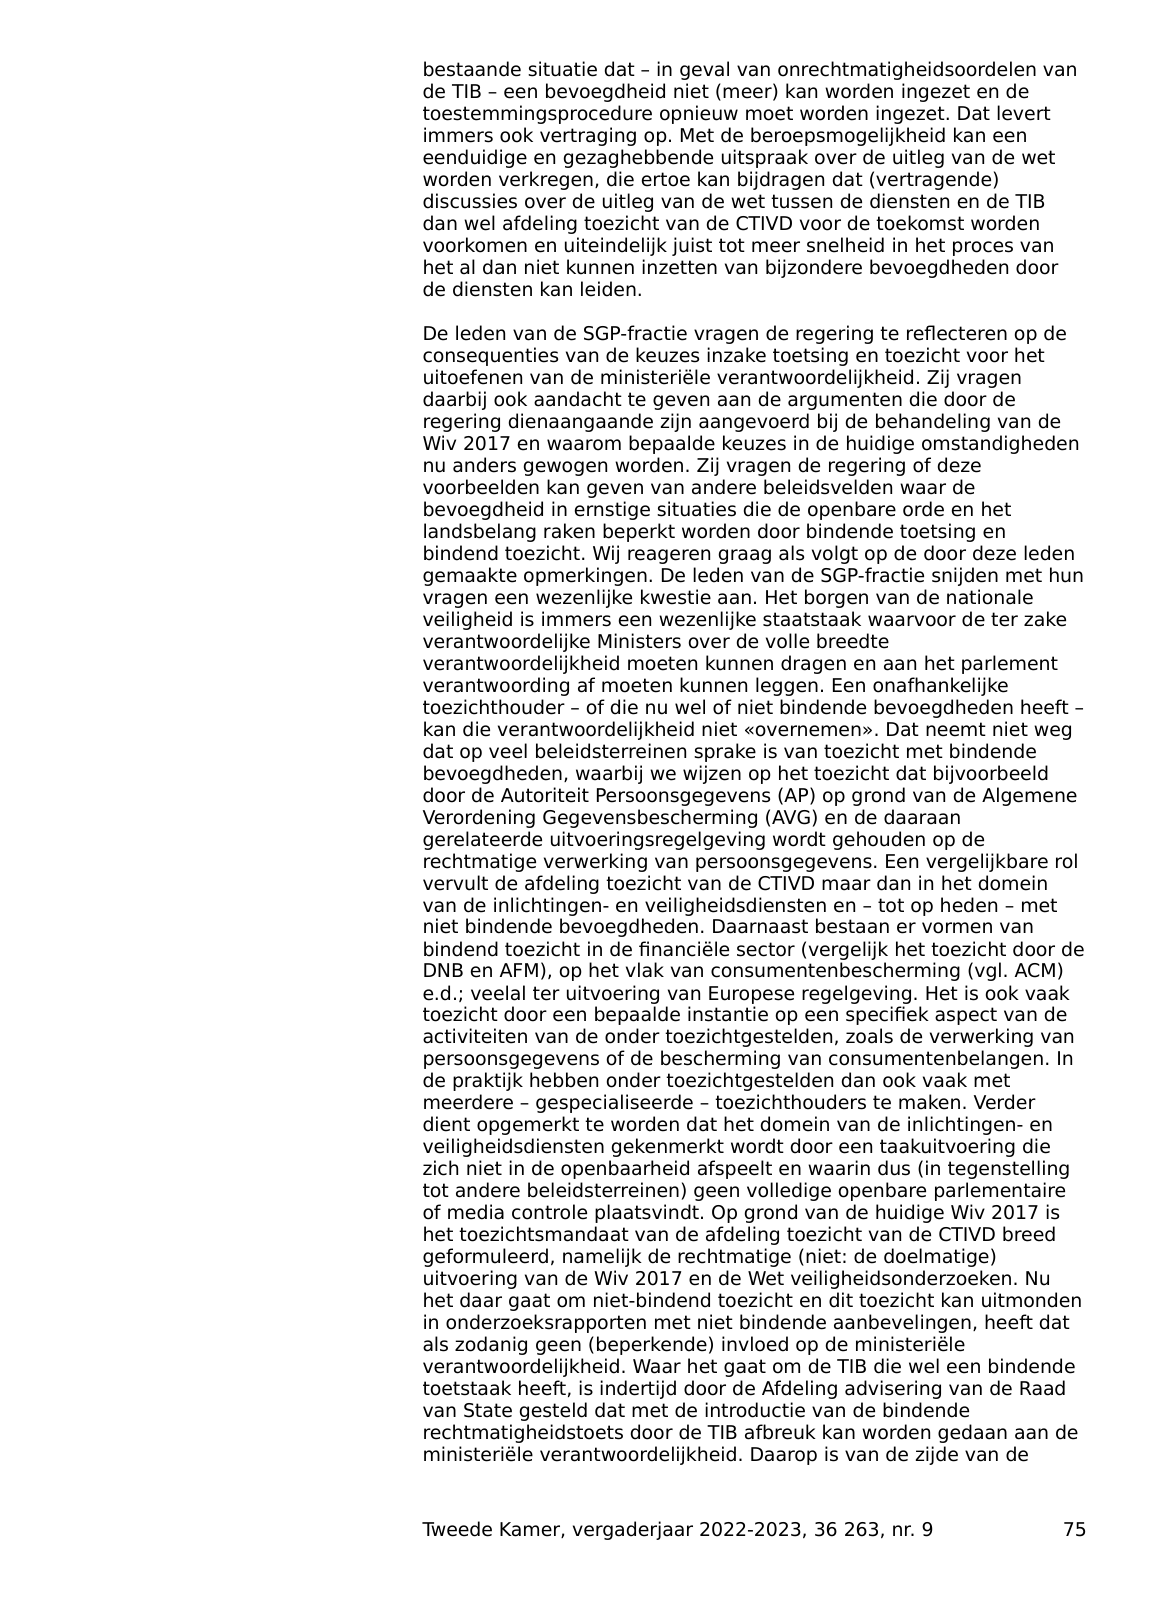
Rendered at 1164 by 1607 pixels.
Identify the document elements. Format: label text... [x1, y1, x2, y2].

text bestaande situatie dat – in geval van onrechtmatigheidsoordelen van de TIB – een bevoegdheid niet (meer) kan worden ingezet en de toestemmingsprocedure opnieuw moet worden ingezet. Dat levert immers ook vertraging op. Met de beroepsmogelijkheid kan een eenduidige en gezaghebbende uitspraak over de uitleg van de wet worden verkregen, die ertoe kan bijdragen dat (vertragende) discussies over de uitleg van de wet tussen de diensten en de TIB dan wel afdeling toezicht van de CTIVD voor de toekomst worden voorkomen en uiteindelijk juist tot meer snelheid in het proces van het al dan niet kunnen inzetten van bijzondere bevoegdheden door de diensten kan leiden. [422, 59, 1087, 301]
text De leden van de SGP-fractie vragen de regering te reflecteren op de consequenties van de keuzes inzake toetsing en toezicht voor het uitoefenen van de ministeriële verantwoordelijkheid. Zij vragen daarbij ook aandacht te geven aan de argumenten die door de regering dienaangaande zijn aangevoerd bij de behandeling van de Wiv 2017 en waarom bepaalde keuzes in de huidige omstandigheden nu anders gewogen worden. Zij vragen de regering of deze voorbeelden kan geven van andere beleidsvelden waar de bevoegdheid in ernstige situaties die de openbare orde en het landsbelang raken beperkt worden door bindende toetsing en bindend toezicht. Wij reageren graag als volgt op de door deze leden gemaakte opmerkingen. De leden van de SGP-fractie snijden met hun vragen een wezenlijke kwestie aan. Het borgen van de nationale veiligheid is immers een wezenlijke staatstaak waarvoor de ter zake verantwoordelijke Ministers over de volle breedte verantwoordelijkheid moeten kunnen dragen en aan het parlement verantwoording af moeten kunnen leggen. Een onafhankelijke toezichthouder – of die nu wel of niet bindende bevoegdheden heeft – kan die verantwoordelijkheid niet «overnemen». Dat neemt niet weg dat op veel beleidsterreinen sprake is van toezicht met bindende bevoegdheden, waarbij we wijzen op het toezicht dat bijvoorbeeld door de Autoriteit Persoonsgegevens (AP) op grond van de Algemene Verordening Gegevensbescherming (AVG) en de daaraan gerelateerde uitvoeringsregelgeving wordt gehouden op de rechtmatige verwerking van persoonsgegevens. Een vergelijkbare rol vervult de afdeling toezicht van de CTIVD maar dan in het domein van de inlichtingen- en veiligheidsdiensten en – tot op heden – met niet bindende bevoegdheden. Daarnaast bestaan er vormen van bindend toezicht in de financiële sector (vergelijk het toezicht door de DNB en AFM), op het vlak van consumentenbescherming (vgl. ACM) e.d.; veelal ter uitvoering van Europese regelgeving. Het is ook vaak toezicht door een bepaalde instantie op een specifiek aspect van de activiteiten van de onder toezichtgestelden, zoals de verwerking van persoonsgegevens of de bescherming van consumentenbelangen. In de praktijk hebben onder toezichtgestelden dan ook vaak met meerdere – gespecialiseerde – toezichthouders te maken. Verder dient opgemerkt te worden dat het domein van de inlichtingen- en veiligheidsdiensten gekenmerkt wordt door een taakuitvoering die zich niet in de openbaarheid afspeelt en waarin dus (in tegenstelling tot andere beleidsterreinen) geen volledige openbare parlementaire of media controle plaatsvindt. Op grond van de huidige Wiv 2017 is het toezichtsmandaat van de afdeling toezicht van de CTIVD breed geformuleerd, namelijk de rechtmatige (niet: de doelmatige) uitvoering van de Wiv 2017 en de Wet veiligheidsonderzoeken. Nu het daar gaat om niet-bindend toezicht en dit toezicht kan uitmonden in onderzoeksrapporten met niet bindende aanbevelingen, heeft dat als zodanig geen (beperkende) invloed op de ministeriële verantwoordelijkheid. Waar het gaat om de TIB die wel een bindende toetstaak heeft, is indertijd door de Afdeling advisering van de Raad van State gesteld dat met de introductie van de bindende rechtmatigheidstoets door de TIB afbreuk kan worden gedaan aan de ministeriële verantwoordelijkheid. Daarop is van de zijde van de [422, 323, 1087, 1466]
